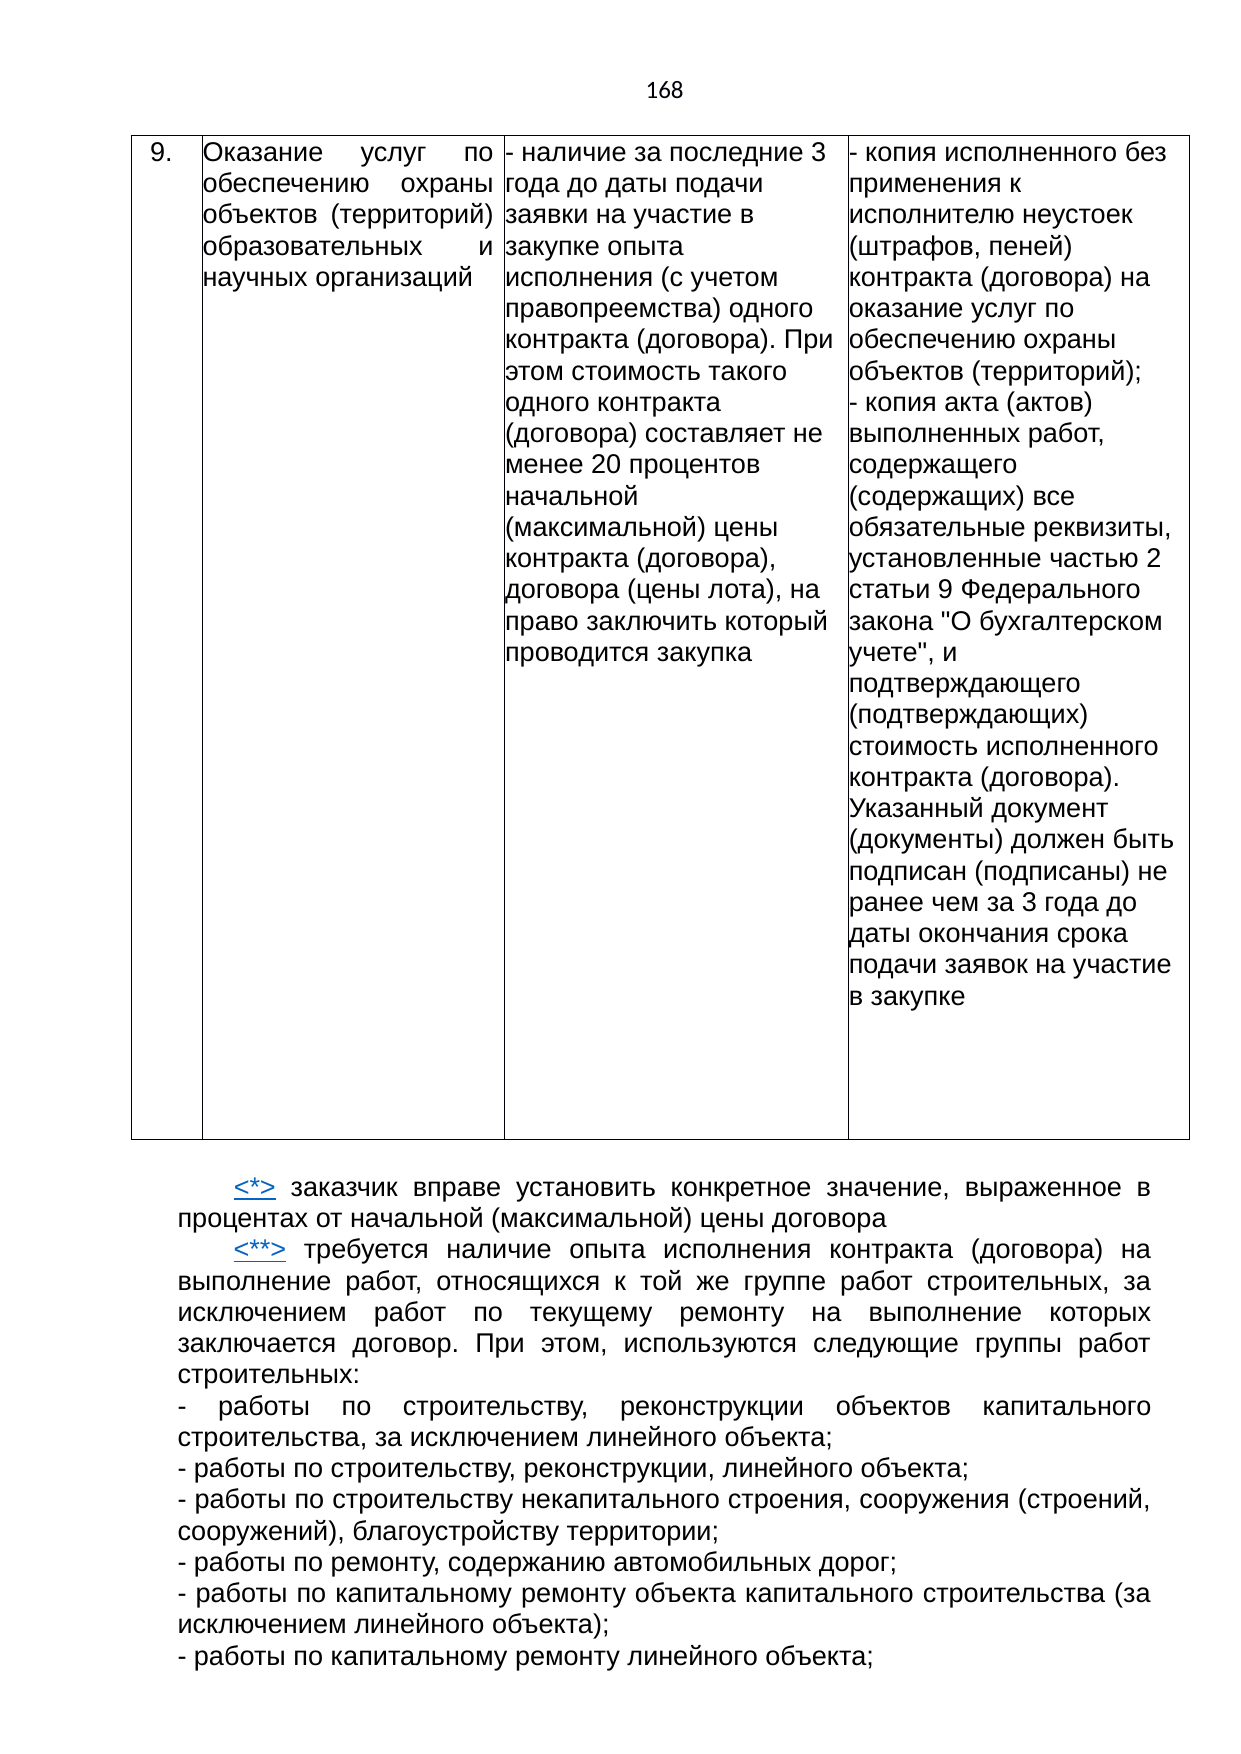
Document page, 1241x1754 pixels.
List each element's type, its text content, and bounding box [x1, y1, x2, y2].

text - работы по ремонту, содержанию автомобильных дорог; [177, 1546, 1152, 1577]
table_cell 9. [132, 136, 202, 1139]
text - работы по капитальному ремонту объекта капитального строительства (за исключением линейного объекта); [177, 1577, 1152, 1640]
text - работы по строительству, реконструкции объектов капитального строительства, за исключением линейного объекта; [177, 1390, 1152, 1452]
table_cell Оказание услуг по обеспечению охраны объектов (территорий) образовательных и научных организаций [203, 136, 504, 1139]
text - работы по капитальному ремонту линейного объекта; [177, 1640, 1152, 1671]
text <**> требуется наличие опыта исполнения контракта (договора) на выполнение работ, относящихся к той же группе работ строительных, за исключением работ по текущему ремонту на выполнение которых заключается договор. При этом, используются следующие группы работ строительных: [177, 1233, 1152, 1390]
text <*> заказчик вправе установить конкретное значение, выраженное в процентах от начальной (максимальной) цены договора [177, 1171, 1152, 1233]
text - работы по строительству, реконструкции, линейного объекта; [177, 1452, 1152, 1483]
text - работы по строительству некапитального строения, сооружения (строений, сооружений), благоустройству территории; [177, 1483, 1152, 1546]
table_cell - наличие за последние 3 года до даты подачи заявки на участие в закупке опыта исполнения (с учетом правопреемства) одного контракта (договора). При этом стоимость такого одного контракта (договора) составляет не менее 20 процентов начальной (максимальной) цены контракта (договора), договора (цены лота), на право заключить который проводится закупка [505, 136, 848, 1139]
table_cell - копия исполненного без применения к исполнителю неустоек (штрафов, пеней) контракта (договора) на оказание услуг по обеспечению охраны объектов (территорий); - копия акта (актов) выполненных работ, содержащего (содержащих) все обязательные реквизиты, установленные частью 2 статьи 9 Федерального закона "О бухгалтерском учете", и подтверждающего (подтверждающих) стоимость исполненного контракта (договора). Указанный документ (документы) должен быть подписан (подписаны) не ранее чем за 3 года до даты окончания срока подачи заявок на участие в закупке [849, 136, 1189, 1139]
